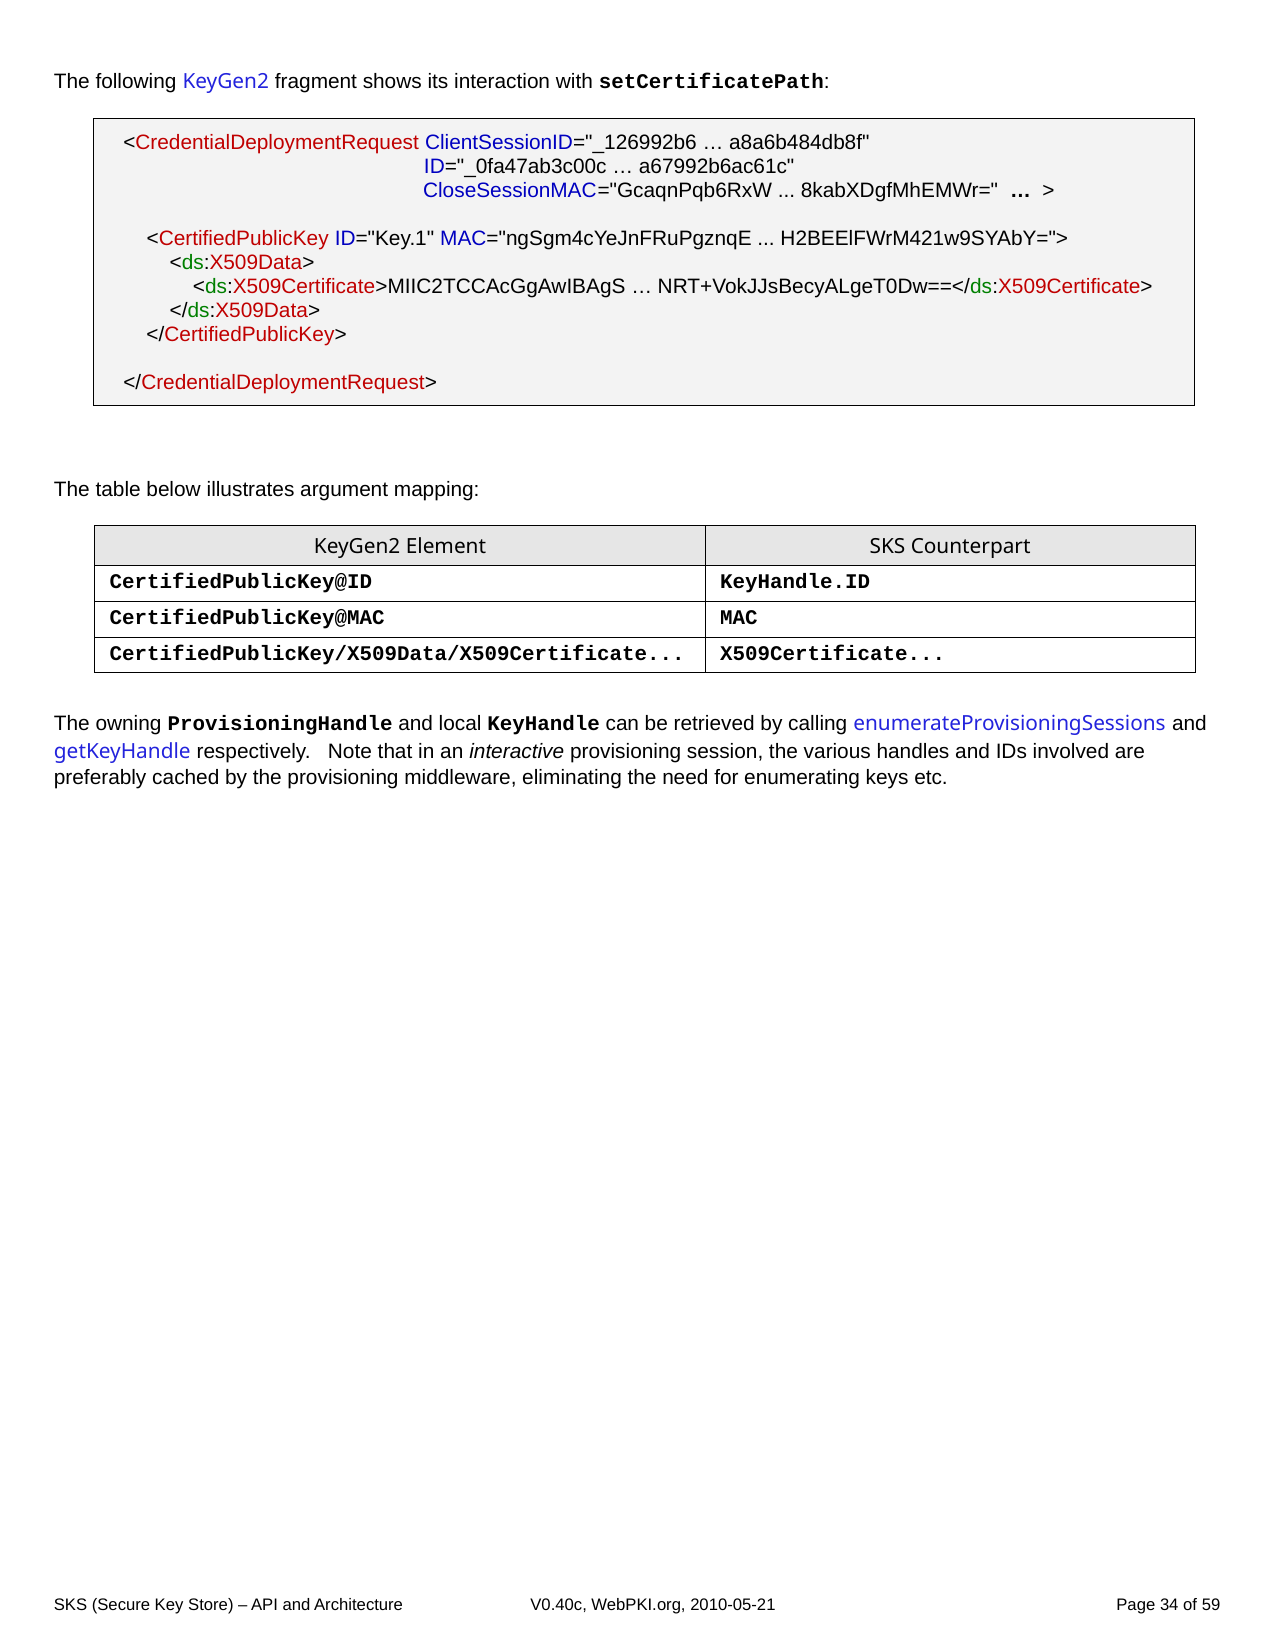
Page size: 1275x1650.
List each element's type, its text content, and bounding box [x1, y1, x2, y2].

text The table below illustrates argument mapping: [54, 477, 1221, 525]
table_cell CertifiedPublicKey@MAC [95, 602, 705, 637]
table_header KeyGen2 Element [95, 526, 705, 565]
table_cell MAC [706, 602, 1195, 637]
table_cell X509Certificate... [706, 638, 1195, 672]
table_cell CertifiedPublicKey@ID [95, 566, 705, 601]
text The owning ProvisioningHandle and local KeyHandle can be retrieved by calling enumerateProvisioningSessions and getKeyHandle respectively. Note that in an interactive provisioning session, the various handles and IDs involved are preferably cached by the provisioning middleware, eliminating the need for enumerating keys etc. [54, 708, 1221, 789]
table_header <CredentialDeploymentRequest ClientSessionID="_126992b6 … a8a6b484db8f" ID="_0fa47ab3c00c … a67992b6ac61c" CloseSessionMAC="GcaqnPqb6RxW ... 8kabXDgfMhEMWr=" … > <CertifiedPublicKey ID="Key.1" MAC="ngSgm4cYeJnFRuPgznqE ... H2BEElFWrM421w9SYAbY="> <ds:X509Data> <ds:X509Certificate>MIIC2TCCAcGgAwIBAgS … NRT+VokJJsBecyALgeT0Dw==</ds:X509Certificate> </ds:X509Data> </CertifiedPublicKey> </CredentialDeploymentRequest> [94, 119, 1194, 405]
text The following KeyGen2 fragment shows its interaction with setCertificatePath: [54, 66, 1221, 118]
table_header SKS Counterpart [706, 526, 1195, 565]
table_cell KeyHandle.ID [706, 566, 1195, 601]
table_cell CertifiedPublicKey/X509Data/X509Certificate... [95, 638, 705, 672]
